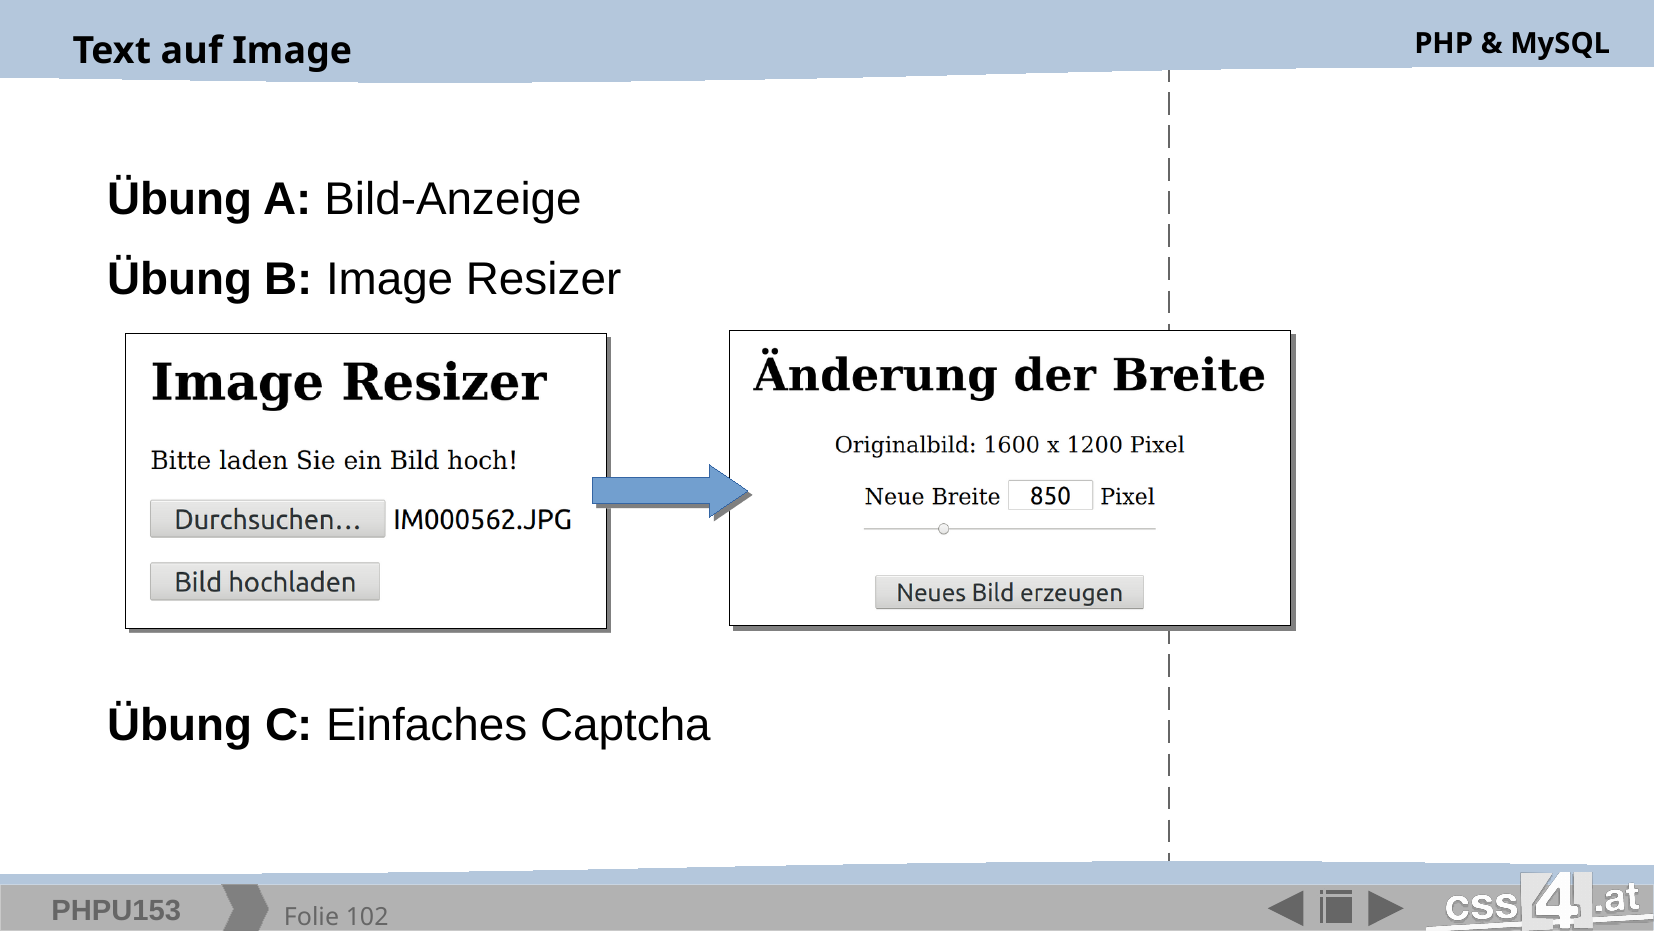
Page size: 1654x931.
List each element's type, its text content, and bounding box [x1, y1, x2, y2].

picture [1426, 872, 1654, 931]
picture [125, 333, 607, 629]
text_box [0, 0, 1654, 83]
text_box Übung A: Bild-Anzeige [92, 165, 1052, 232]
text_box Übung C: Einfaches Captcha [92, 691, 1052, 758]
text_box [0, 861, 1654, 931]
text_box Folie <Foliennummer> [269, 891, 542, 931]
text_box Text auf Image [57, 16, 416, 69]
text_box Übung B: Image Resizer [92, 245, 1052, 312]
text_box PHP & MySQL [1399, 15, 1631, 60]
text_box [592, 464, 748, 518]
picture [729, 330, 1291, 626]
text_box PHPU153 [36, 886, 209, 931]
